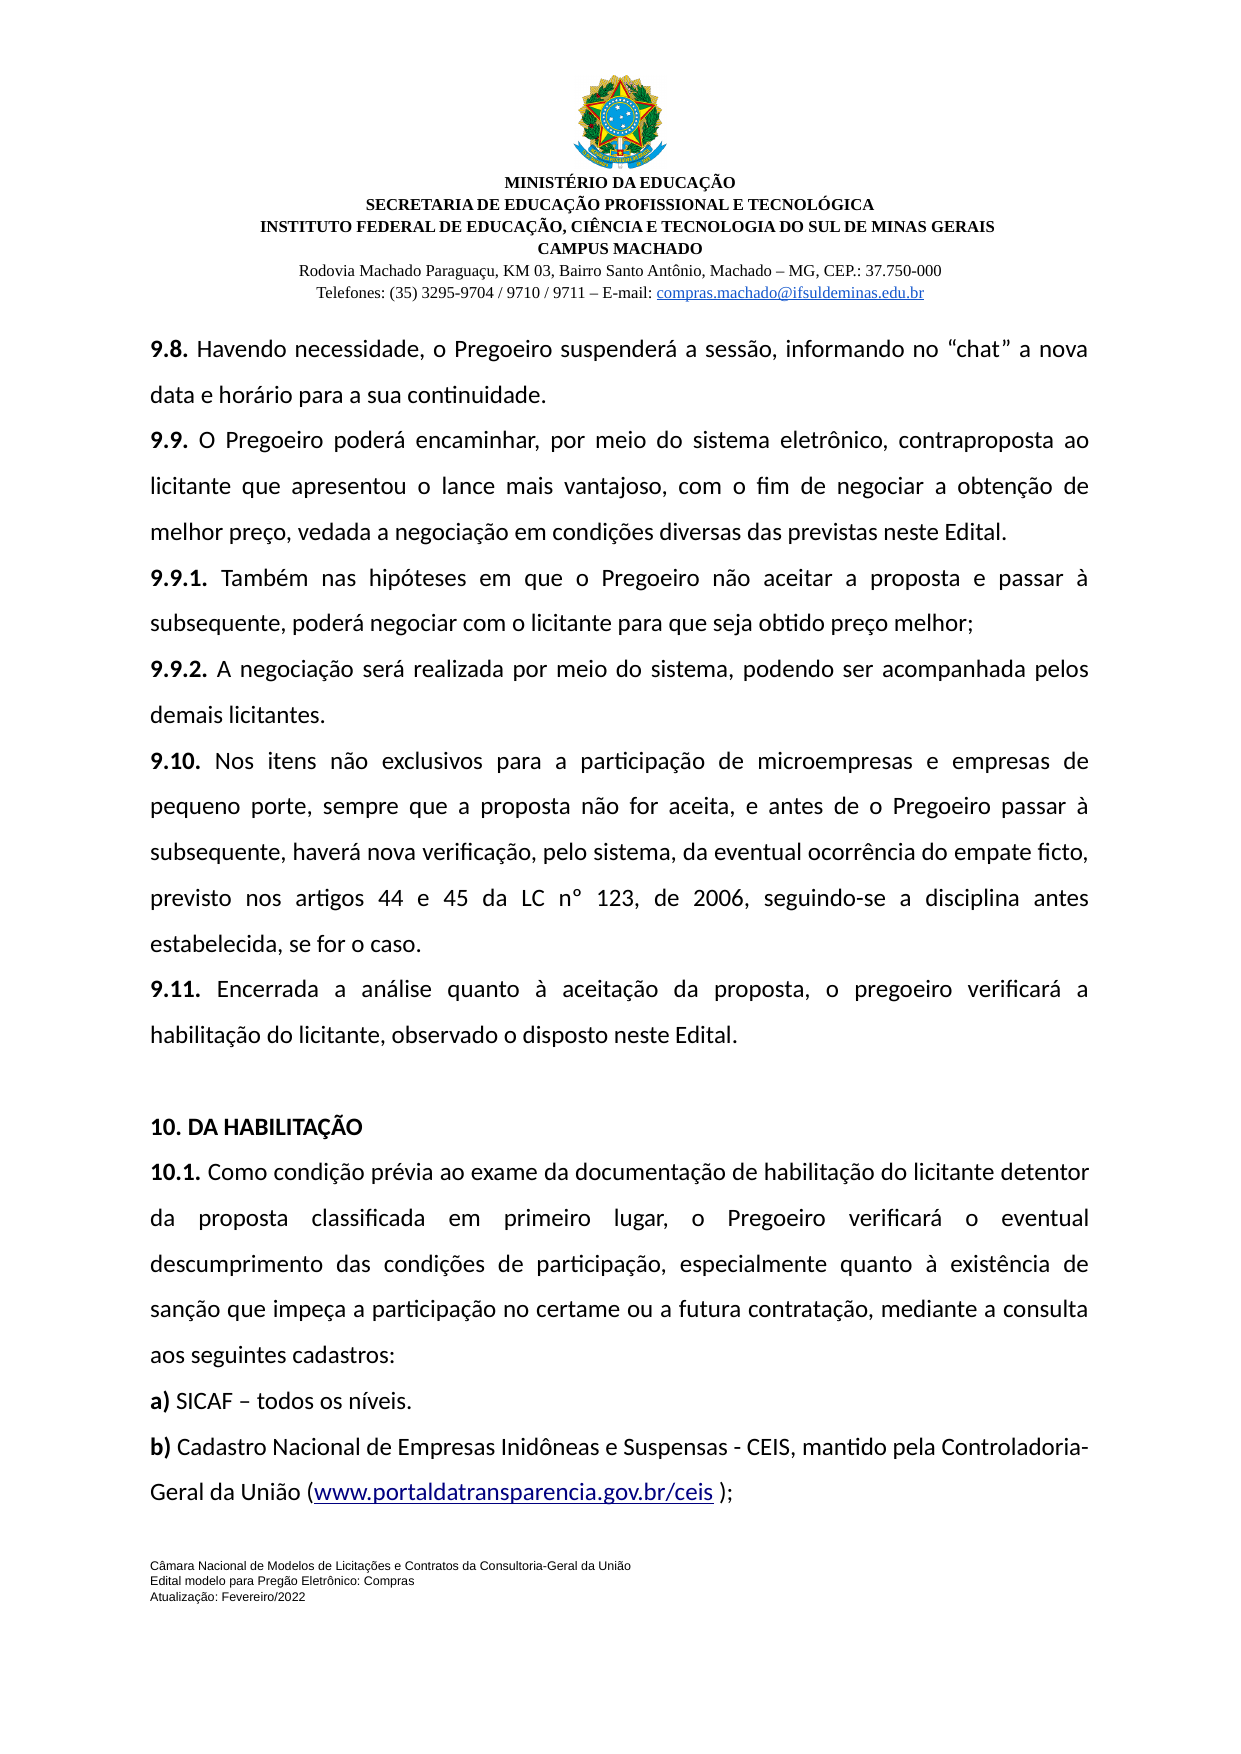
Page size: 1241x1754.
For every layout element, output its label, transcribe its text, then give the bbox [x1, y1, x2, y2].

text 9.11. Encerrada a análise quanto à aceitação da proposta, o pregoeiro verificará a habilitação do licitante, observado o disposto neste Edital. [150, 973, 1090, 1050]
text 9.9.2. A negociação será realizada por meio do sistema, podendo ser acompanhada pelos demais licitantes. [150, 653, 1090, 729]
picture [573, 75, 667, 169]
text 9.9.1. Também nas hipóteses em que o Pregoeiro não aceitar a proposta e passar à subsequente, poderá negociar com o licitante para que seja obtido preço melhor; [150, 562, 1090, 638]
text 10.1. Como condição prévia ao exame da documentação de habilitação do licitante detentor da proposta classificada em primeiro lugar, o Pregoeiro verificará o eventual descumprimento das condições de participação, especialmente quanto à existência de sanção que impeça a participação no certame ou a futura contratação, mediante a consulta aos seguintes cadastros: [150, 1156, 1090, 1370]
text 9.10. Nos itens não exclusivos para a participação de microempresas e empresas de pequeno porte, sempre que a proposta não for aceita, e antes de o Pregoeiro passar à subsequente, haverá nova verificação, pelo sistema, da eventual ocorrência do empate ficto, previsto nos artigos 44 e 45 da LC nº 123, de 2006, seguindo-se a disciplina antes estabelecida, se for o caso. [150, 745, 1090, 958]
text 9.9. O Pregoeiro poderá encaminhar, por meio do sistema eletrônico, contraproposta ao licitante que apresentou o lance mais vantajoso, com o fim de negociar a obtenção de melhor preço, vedada a negociação em condições diversas das previstas neste Edital. [150, 425, 1090, 547]
picture [639, 150, 650, 156]
text a) SICAF – todos os níveis. [150, 1385, 1090, 1416]
text 10. DA HABILITAÇÃO [150, 1111, 1090, 1141]
text b) Cadastro Nacional de Empresas Inidôneas e Suspensas - CEIS, mantido pela Controladoria-Geral da União (www.portaldatransparencia.gov.br/ceis ); [150, 1431, 1090, 1507]
picture [613, 164, 628, 169]
text 9.8. Havendo necessidade, o Pregoeiro suspenderá a sessão, informando no “chat” a nova data e horário para a sua continuidade. [150, 333, 1090, 409]
